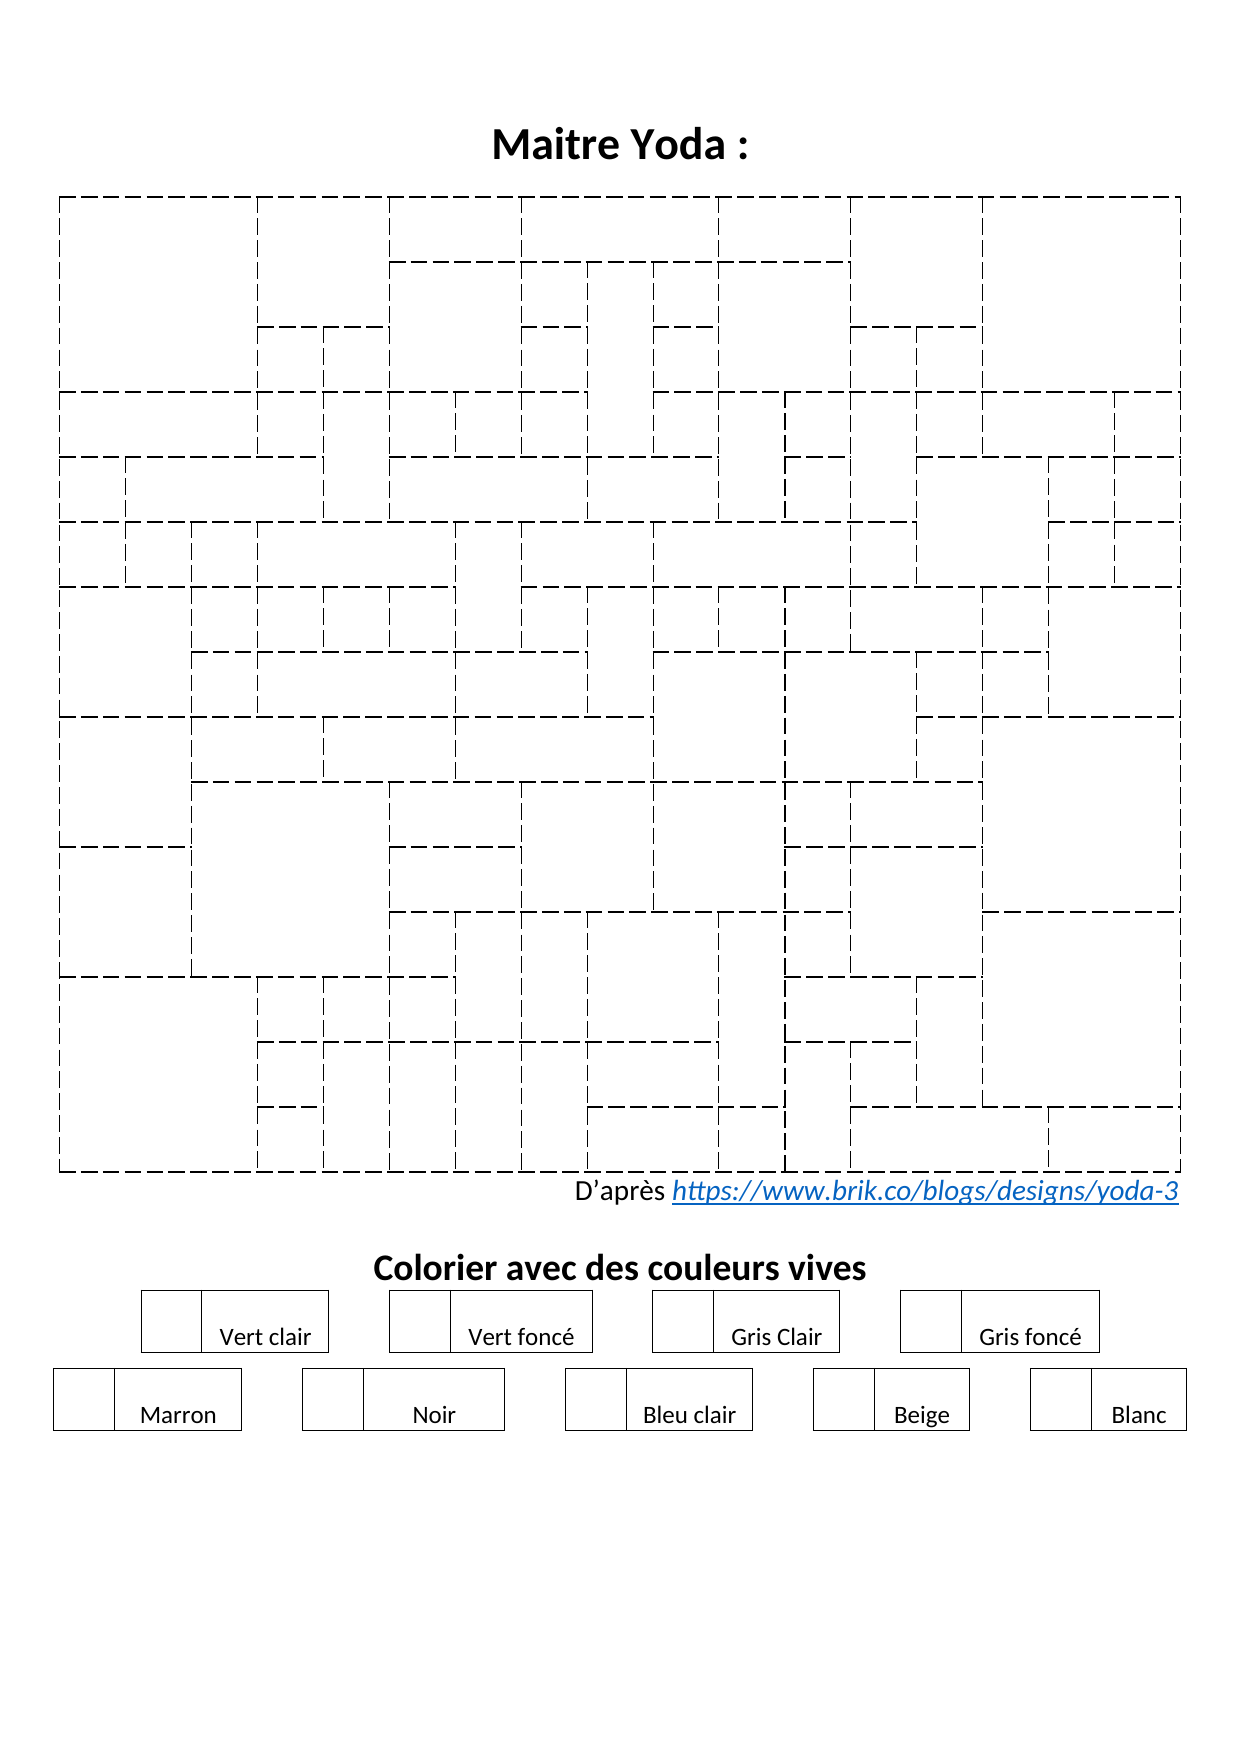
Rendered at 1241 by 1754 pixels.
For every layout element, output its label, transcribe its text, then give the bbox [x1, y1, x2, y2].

table_header [983, 196, 1181, 391]
text Maitre Yoda : [59, 115, 1181, 171]
table_cell [653, 781, 785, 911]
table_cell [851, 326, 917, 391]
table_cell [719, 261, 851, 391]
table_cell [785, 911, 851, 976]
table_header [390, 1291, 450, 1352]
table_cell [587, 586, 653, 716]
table_cell [521, 781, 653, 911]
table_cell [1115, 521, 1181, 586]
table_cell [455, 391, 521, 456]
table_cell [191, 651, 257, 716]
table_cell [455, 651, 587, 716]
table_header [242, 1368, 302, 1430]
table_header [840, 1290, 900, 1352]
table_header [566, 1369, 626, 1430]
table_cell [653, 391, 719, 456]
table_header [60, 196, 257, 391]
table_cell [851, 1106, 1049, 1171]
table_cell [851, 1041, 917, 1106]
table_cell [191, 586, 257, 651]
table_header Marron [115, 1369, 241, 1430]
table_cell [983, 391, 1114, 456]
table_cell [60, 586, 191, 716]
table_cell [719, 911, 785, 1106]
table_cell [983, 651, 1049, 716]
table_cell [653, 326, 719, 391]
table_cell [191, 716, 323, 781]
table_cell [785, 586, 851, 651]
table_header [593, 1290, 652, 1352]
table_cell [917, 326, 983, 391]
table_cell [983, 716, 1181, 911]
table_cell [323, 1041, 389, 1171]
table_cell [521, 326, 587, 391]
table_cell [719, 1106, 785, 1171]
table_cell [258, 326, 323, 391]
table_header [814, 1369, 874, 1430]
table_cell [851, 521, 917, 586]
table_cell [1049, 456, 1114, 521]
table_cell [389, 456, 587, 521]
table_header [901, 1291, 961, 1352]
table_cell [389, 781, 521, 846]
table_cell [60, 846, 191, 976]
table_cell [653, 261, 719, 326]
table_cell [323, 391, 389, 521]
table_cell [719, 586, 785, 651]
table_cell [455, 1041, 521, 1171]
table_header [753, 1368, 813, 1430]
table_header [653, 1291, 713, 1352]
table_cell [258, 586, 323, 651]
table_cell [323, 586, 389, 651]
table_cell [258, 1041, 323, 1106]
table_header Blanc [1092, 1369, 1186, 1430]
table_cell [389, 976, 455, 1041]
table_header Bleu clair [627, 1369, 752, 1430]
table_header [389, 196, 521, 261]
table_cell [389, 1041, 455, 1171]
table_cell [653, 651, 785, 781]
table_cell [455, 911, 521, 1041]
table_header [54, 1369, 114, 1430]
table_cell [60, 456, 126, 521]
table_cell [785, 391, 851, 456]
table_cell [191, 521, 257, 586]
table_cell [1049, 1106, 1181, 1171]
table_cell [389, 261, 521, 391]
table_cell [258, 391, 323, 456]
table_cell [60, 521, 126, 586]
table_cell [60, 716, 191, 846]
table_cell [719, 391, 785, 521]
table_cell [653, 586, 719, 651]
text D’après https://www.brik.co/blogs/designs/yoda-3 [59, 1172, 1181, 1208]
table_cell [587, 1041, 719, 1106]
table_cell [587, 911, 719, 1041]
table_header [303, 1369, 363, 1430]
table_cell [323, 716, 455, 781]
table_cell [917, 391, 983, 456]
table_cell [917, 456, 1049, 586]
table_cell [587, 1106, 719, 1171]
table_cell [653, 521, 851, 586]
table_header [719, 196, 851, 261]
table_header Vert clair [202, 1291, 328, 1352]
table_cell [917, 976, 983, 1106]
table_cell [1115, 456, 1181, 521]
table_cell [126, 521, 191, 586]
table_cell [258, 976, 323, 1041]
table_cell [323, 326, 389, 391]
table_cell [389, 391, 455, 456]
table_cell [521, 586, 587, 651]
table_cell [521, 261, 587, 326]
table_cell [455, 521, 521, 651]
table_header [851, 196, 983, 326]
table_header Vert foncé [451, 1291, 592, 1352]
table_cell [1049, 521, 1114, 586]
table_cell [455, 716, 653, 781]
text Colorier avec des couleurs vives [59, 1244, 1181, 1289]
table_header [505, 1368, 565, 1430]
table_cell [60, 391, 257, 456]
table_cell [917, 651, 983, 716]
table_header Gris Clair [714, 1291, 839, 1352]
table_header Noir [364, 1369, 504, 1430]
table_cell [851, 846, 983, 976]
table_header [1031, 1369, 1091, 1430]
table_cell [521, 911, 587, 1041]
table_cell [191, 781, 389, 976]
table_cell [60, 976, 257, 1171]
table_header [258, 196, 389, 326]
table_cell [785, 846, 851, 911]
table_cell [785, 781, 851, 846]
table_cell [785, 976, 917, 1041]
table_cell [1115, 391, 1181, 456]
table_cell [323, 976, 389, 1041]
table_cell [917, 716, 983, 781]
table_header Beige [875, 1369, 969, 1430]
table_cell [785, 651, 917, 781]
table_header [970, 1368, 1030, 1430]
table_cell [587, 456, 719, 521]
table_cell [258, 521, 455, 586]
table_cell [983, 911, 1181, 1106]
table_cell [785, 456, 851, 521]
table_header [142, 1291, 201, 1352]
table_cell [258, 651, 455, 716]
table_cell [258, 1106, 323, 1171]
table_cell [521, 1041, 587, 1171]
table_cell [983, 586, 1049, 651]
table_cell [851, 781, 983, 846]
table_header [329, 1290, 389, 1352]
table_cell [785, 1041, 851, 1171]
table_cell [851, 391, 917, 521]
table_cell [389, 911, 455, 976]
table_cell [851, 586, 983, 651]
table_cell [1049, 586, 1181, 716]
table_cell [521, 521, 653, 586]
table_cell [389, 846, 521, 911]
table_cell [389, 586, 455, 651]
table_cell [587, 261, 653, 456]
table_header Gris foncé [962, 1291, 1099, 1352]
table_header [521, 196, 719, 261]
table_cell [521, 391, 587, 456]
table_cell [126, 456, 323, 521]
